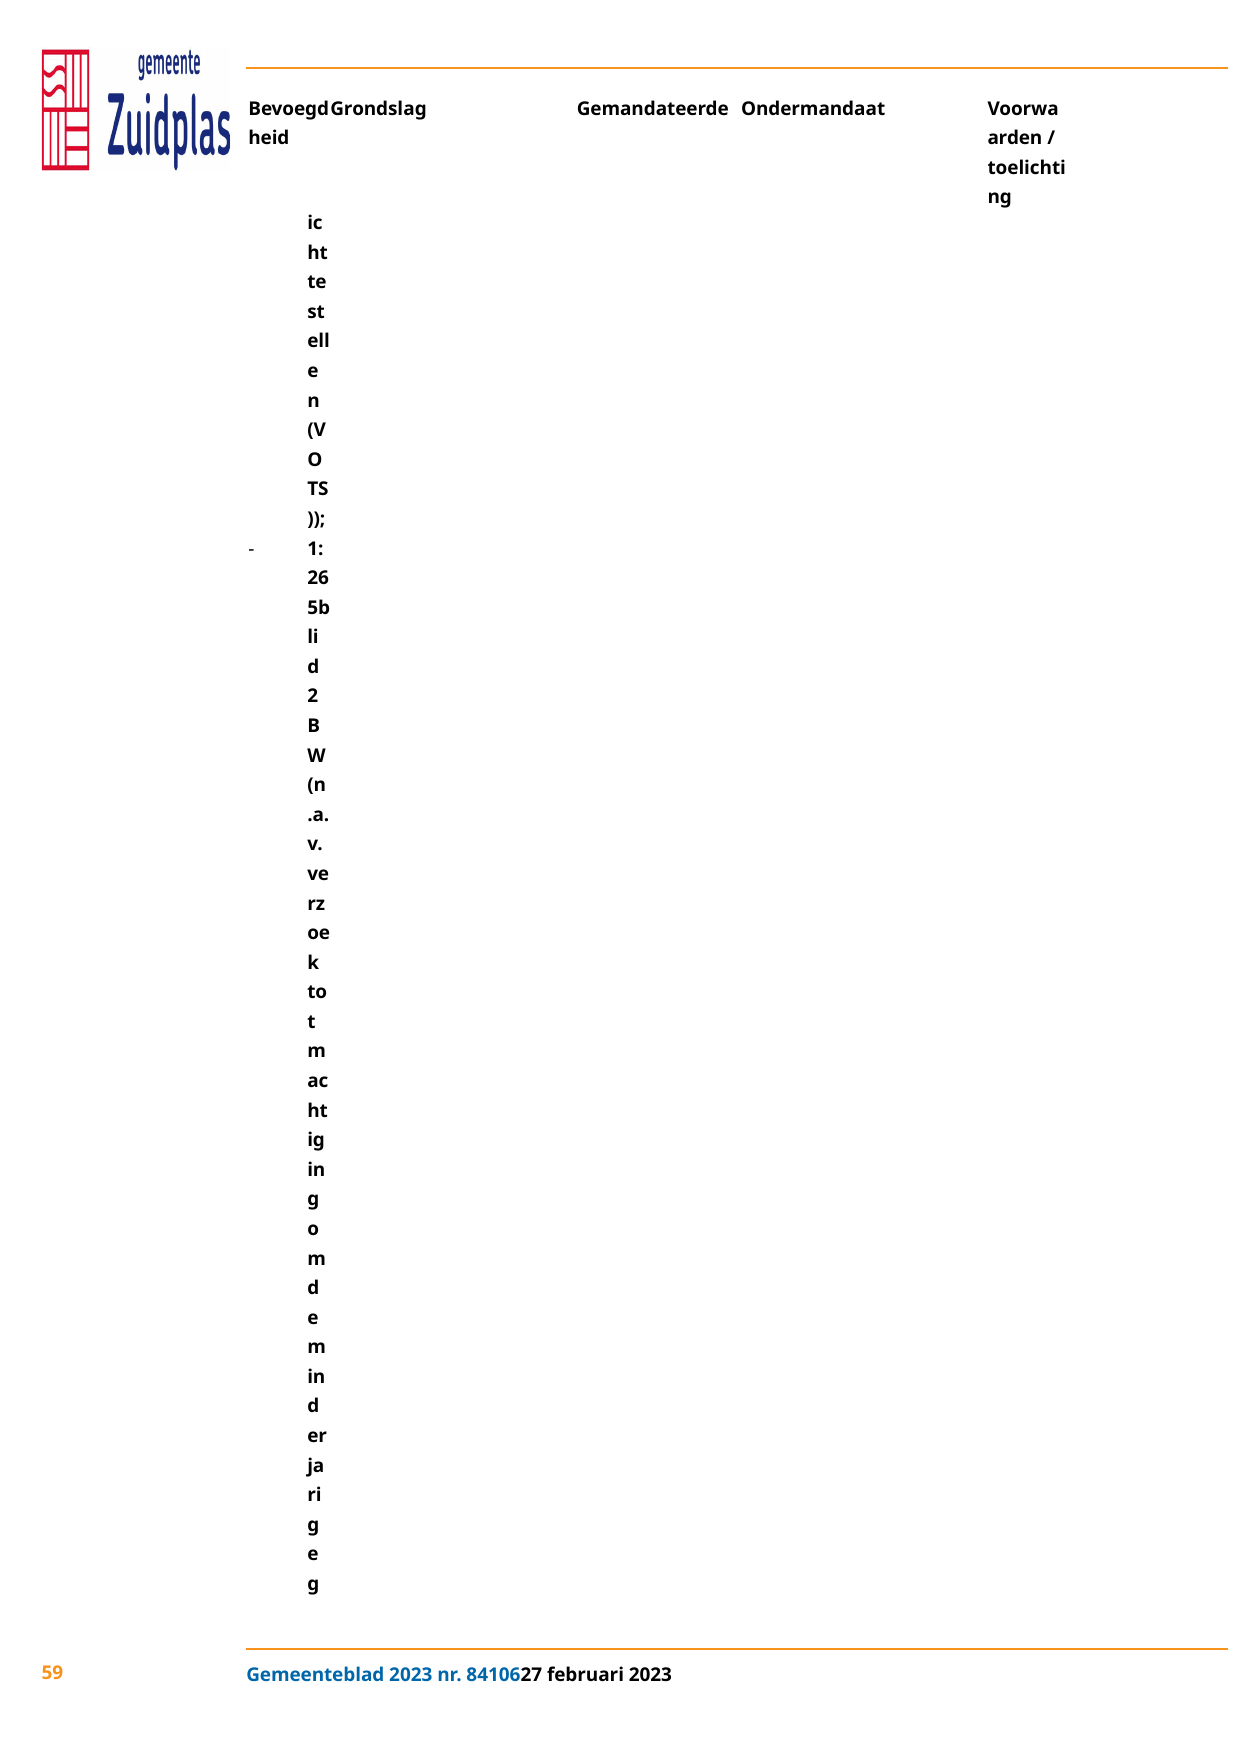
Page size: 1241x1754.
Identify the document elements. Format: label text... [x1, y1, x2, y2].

table_header Gemandateerde [577, 95, 741, 209]
table_cell [659, 209, 823, 1596]
table_cell icht te stellen (VOTS)); 1:265b lid 2 BW (n.a.v. verzoek tot machtiging om de minderjarige g [248, 209, 330, 1596]
table_cell [494, 209, 659, 1596]
table_header Voorwaarden / toelichting [987, 95, 1069, 209]
table_header Bevoegdheid [248, 95, 330, 209]
table_header Grondslag [330, 95, 577, 209]
table_cell [823, 209, 1152, 1596]
table_header Ondermandaat [741, 95, 987, 209]
table_cell [330, 209, 494, 1596]
table_header [1069, 95, 1152, 209]
picture [41, 47, 231, 172]
